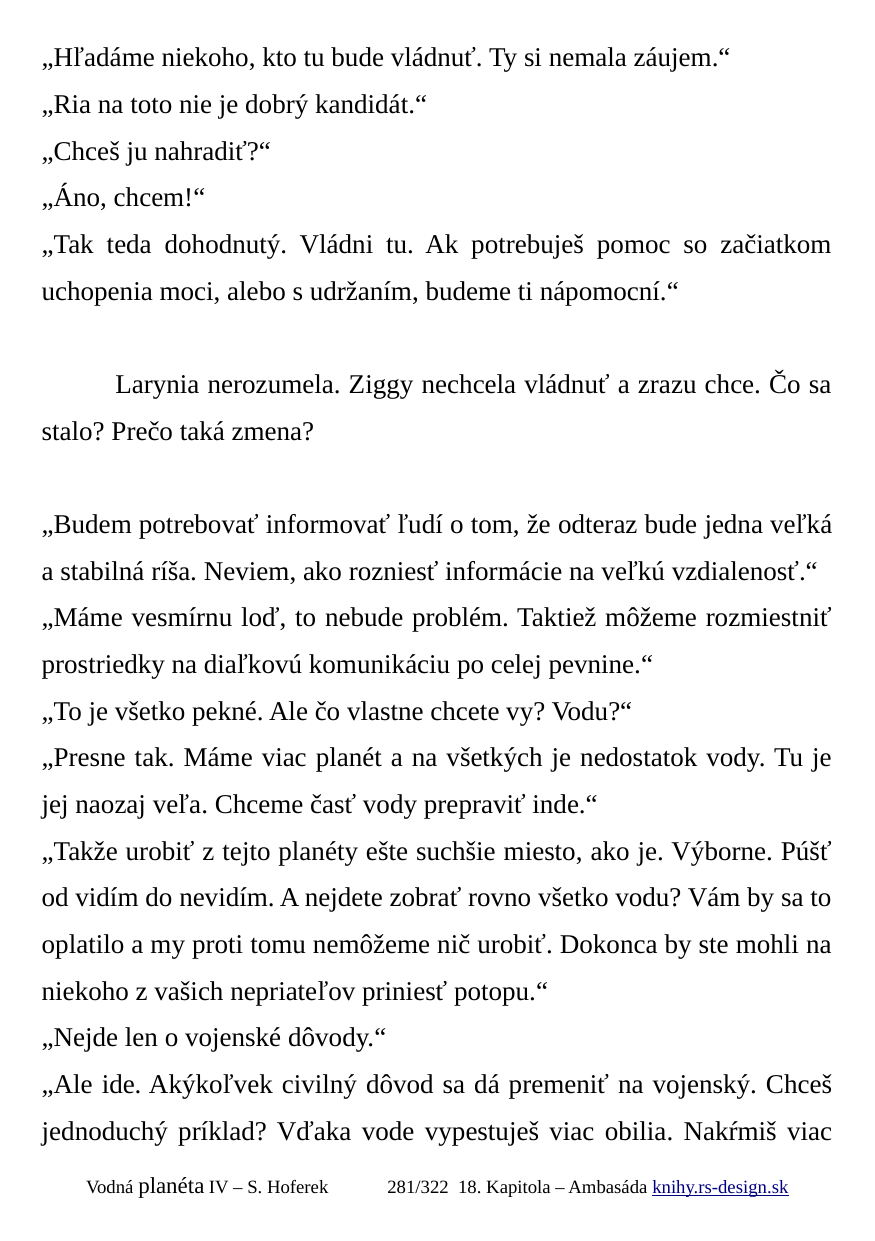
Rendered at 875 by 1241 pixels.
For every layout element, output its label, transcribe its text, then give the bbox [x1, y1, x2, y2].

text „To je všetko pekné. Ale čo vlastne chcete vy? Vodu?“ [41, 695, 833, 726]
text „Takže urobiť z tejto planéty ešte suchšie miesto, ako je. Výborne. Púšť od vidím do nevidím. A nejdete zobrať rovno všetko vodu? Vám by sa to oplatilo a my proti tomu nemôžeme nič urobiť. Dokonca by ste mohli na niekoho z vašich nepriateľov priniesť potopu.“ [41, 835, 833, 1006]
text „Hľadáme niekoho, kto tu bude vládnuť. Ty si nemala záujem.“ [41, 41, 833, 72]
text „Presne tak. Máme viac planét a na všetkých je nedostatok vody. Tu je jej naozaj veľa. Chceme časť vody prepraviť inde.“ [41, 741, 833, 819]
text „Áno, chcem!“ [41, 181, 833, 212]
text „Tak teda dohodnutý. Vládni tu. Ak potrebuješ pomoc so začiatkom uchopenia moci, alebo s udržaním, budeme ti nápomocní.“ [41, 228, 833, 306]
text „Máme vesmírnu loď, to nebude problém. Taktiež môžeme rozmiestniť prostriedky na diaľkovú komunikáciu po celej pevnine.“ [41, 601, 833, 679]
text „Ria na toto nie je dobrý kandidát.“ [41, 88, 833, 119]
text „Nejde len o vojenské dôvody.“ [41, 1021, 833, 1052]
text „Budem potrebovať informovať ľudí o tom, že odteraz bude jedna veľká a stabilná ríša. Neviem, ako rozniesť informácie na veľkú vzdialenosť.“ [41, 508, 833, 586]
text Larynia nerozumela. Ziggy nechcela vládnuť a zrazu chce. Čo sa stalo? Prečo taká zmena? [41, 368, 833, 446]
text „Ale ide. Akýkoľvek civilný dôvod sa dá premeniť na vojenský. Chceš jednoduchý príklad? Vďaka vode vypestuješ viac obilia. Nakŕmiš viac [41, 1068, 833, 1146]
text „Chceš ju nahradiť?“ [41, 135, 833, 166]
